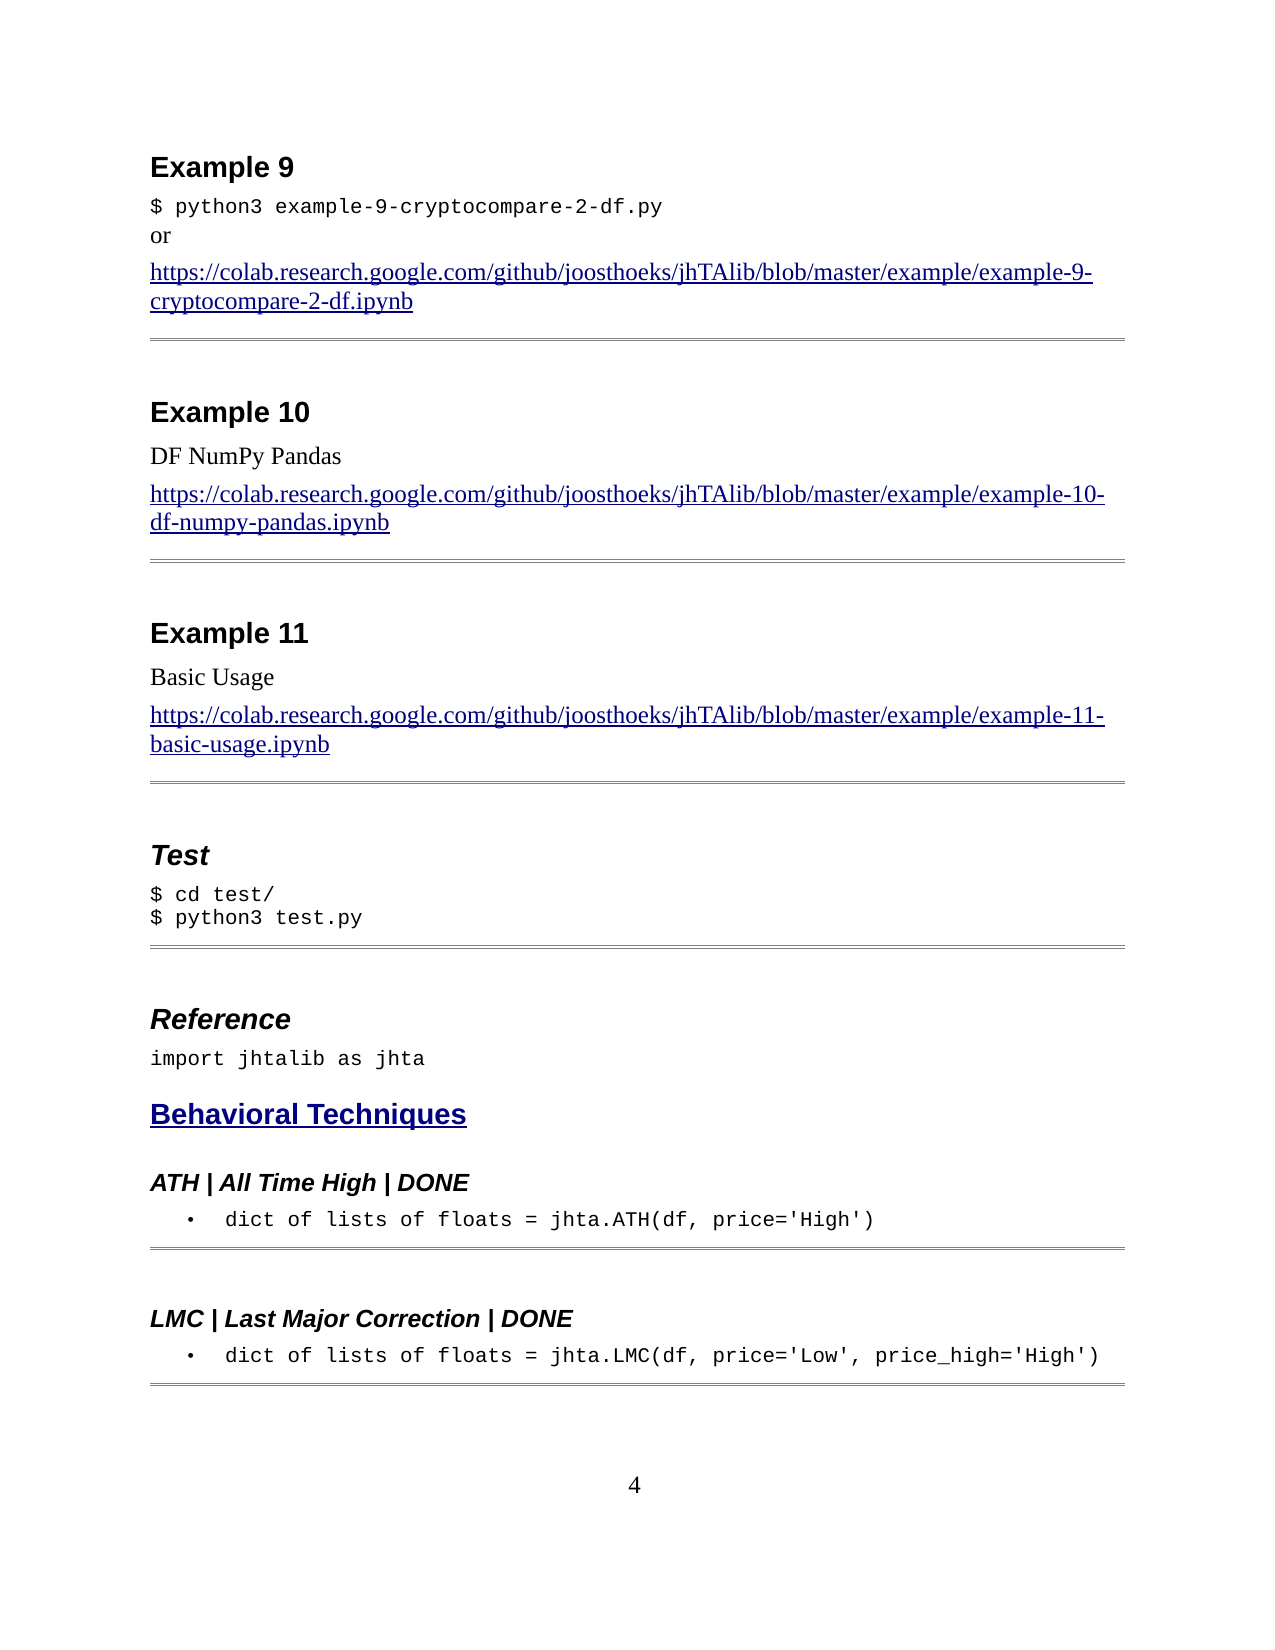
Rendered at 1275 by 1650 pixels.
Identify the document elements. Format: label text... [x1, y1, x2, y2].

list dict of lists of floats = jhta.LMC(df, price='Low', price_high='High') [187, 1345, 1125, 1368]
text https://colab.research.google.com/github/joosthoeks/jhTAlib/blob/master/example/example-10-df-numpy-pandas.ipynb [150, 479, 1125, 536]
text $ cd test/ [150, 884, 1125, 907]
text or [150, 220, 1125, 248]
text DF NumPy Pandas [150, 441, 1125, 470]
text import jhtalib as jhta [150, 1048, 1125, 1072]
subtitle Test [150, 838, 1125, 871]
text $ python3 example-9-cryptocompare-2-df.py [150, 196, 1125, 220]
subtitle Example 11 [150, 616, 1125, 650]
list dict of lists of floats = jhta.ATH(df, price='High') [187, 1209, 1125, 1233]
subtitle LMC | Last Major Correction | DONE [150, 1304, 1125, 1332]
text https://colab.research.google.com/github/joosthoeks/jhTAlib/blob/master/example/example-9-cryptocompare-2-df.ipynb [150, 257, 1125, 315]
subtitle Behavioral Techniques [150, 1097, 1125, 1130]
text Basic Usage [150, 662, 1125, 691]
subtitle Example 10 [150, 395, 1125, 428]
subtitle ATH | All Time High | DONE [150, 1168, 1125, 1196]
text https://colab.research.google.com/github/joosthoeks/jhTAlib/blob/master/example/example-11-basic-usage.ipynb [150, 700, 1125, 758]
subtitle Example 9 [150, 150, 1125, 183]
subtitle Reference [150, 1002, 1125, 1036]
text $ python3 test.py [150, 907, 1125, 931]
